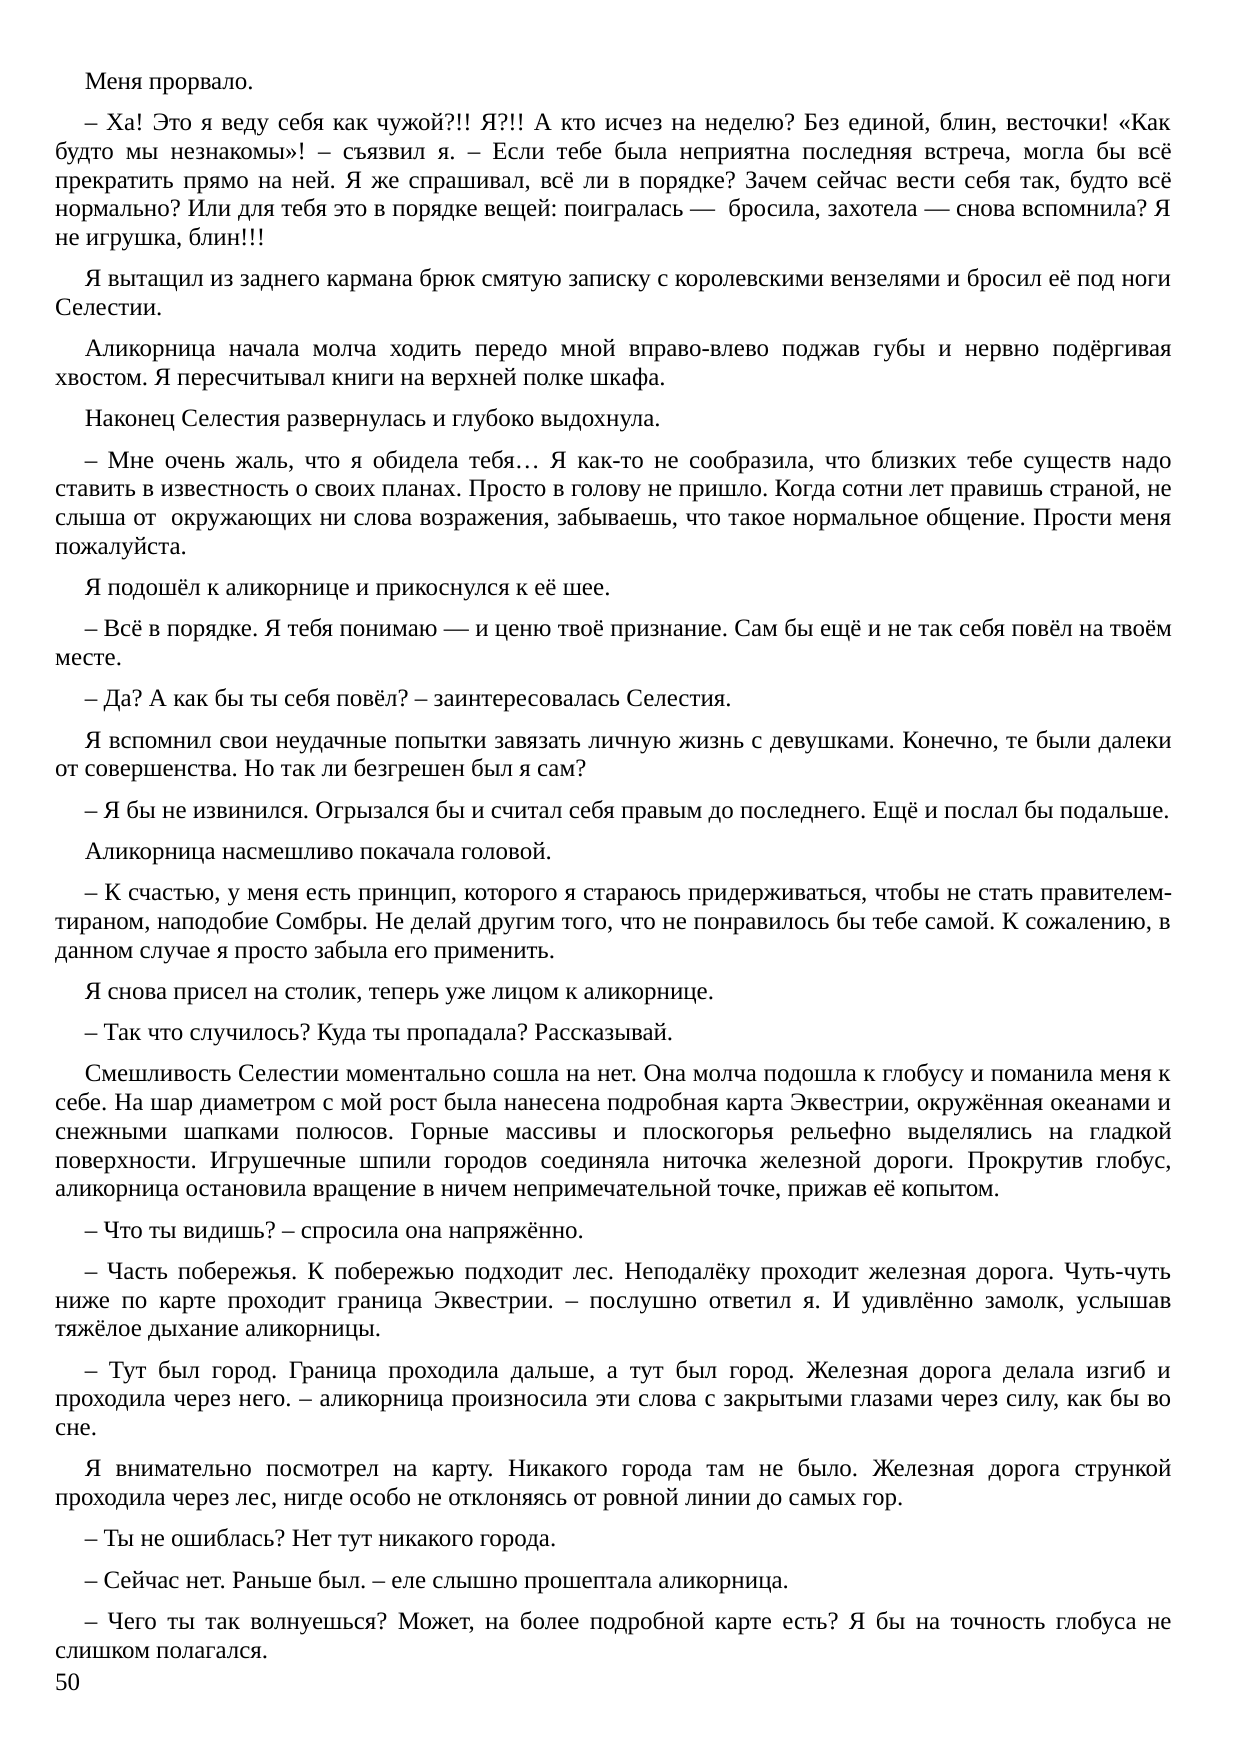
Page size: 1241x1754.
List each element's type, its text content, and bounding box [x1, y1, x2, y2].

text Я внимательно посмотрел на карту. Никакого города там не было. Железная дорога стрункой проходила через лес, нигде особо не отклоняясь от ровной линии до самых гор. [55, 1453, 1173, 1511]
text Наконец Селестия развернулась и глубоко выдохнула. [55, 403, 1173, 432]
text – К счастью, у меня есть принцип, которого я стараюсь придерживаться, чтобы не стать правителем-тираном, наподобие Сомбры. Не делай другим того, что не понравилось бы тебе самой. К сожалению, в данном случае я просто забыла его применить. [55, 877, 1173, 963]
text – Что ты видишь? – спросила она напряжённо. [55, 1215, 1173, 1243]
text Аликорница насмешливо покачала головой. [55, 836, 1173, 865]
text Смешливость Селестии моментально сошла на нет. Она молча подошла к глобусу и поманила меня к себе. На шар диаметром с мой рост была нанесена подробная карта Эквестрии, окружённая океанами и снежными шапками полюсов. Горные массивы и плоскогорья рельефно выделялись на гладкой поверхности. Игрушечные шпили городов соединяла ниточка железной дороги. Прокрутив глобус, аликорница остановила вращение в ничем непримечательной точке, прижав её копытом. [55, 1058, 1173, 1202]
text – Тут был город. Граница проходила дальше, а тут был город. Железная дорога делала изгиб и проходила через него. – аликорница произносила эти слова с закрытыми глазами через силу, как бы во сне. [55, 1355, 1173, 1441]
text – Да? А как бы ты себя повёл? – заинтересовалась Селестия. [55, 683, 1173, 712]
text Я вытащил из заднего кармана брюк смятую записку с королевскими вензелями и бросил её под ноги Селестии. [55, 263, 1173, 321]
text – Так что случилось? Куда ты пропадала? Рассказывай. [55, 1017, 1173, 1046]
text – Сейчас нет. Раньше был. – еле слышно прошептала аликорница. [55, 1565, 1173, 1593]
text Меня прорвало. [55, 66, 1173, 95]
text – Часть побережья. К побережью подходит лес. Неподалёку проходит железная дорога. Чуть-чуть ниже по карте проходит граница Эквестрии. – послушно ответил я. И удивлённо замолк, услышав тяжёлое дыхание аликорницы. [55, 1256, 1173, 1342]
text Аликорница начала молча ходить передо мной вправо-влево поджав губы и нервно подёргивая хвостом. Я пересчитывал книги на верхней полке шкафа. [55, 333, 1173, 391]
text – Всё в порядке. Я тебя понимаю — и ценю твоё признание. Сам бы ещё и не так себя повёл на твоём месте. [55, 613, 1173, 671]
text – Мне очень жаль, что я обидела тебя… Я как-то не сообразила, что близких тебе существ надо ставить в известность о своих планах. Просто в голову не пришло. Когда сотни лет правишь страной, не слыша от окружающих ни слова возражения, забываешь, что такое нормальное общение. Прости меня пожалуйста. [55, 445, 1173, 560]
text – Ха! Это я веду себя как чужой?!! Я?!! А кто исчез на неделю? Без единой, блин, весточки! «Как будто мы незнакомы»! – съязвил я. – Если тебе была неприятна последняя встреча, могла бы всё прекратить прямо на ней. Я же спрашивал, всё ли в порядке? Зачем сейчас вести себя так, будто всё нормально? Или для тебя это в порядке вещей: поигралась — бросила, захотела — снова вспомнила? Я не игрушка, блин!!! [55, 107, 1173, 251]
text – Чего ты так волнуешься? Может, на более подробной карте есть? Я бы на точность глобуса не слишком полагался. [55, 1606, 1173, 1663]
text Я снова присел на столик, теперь уже лицом к аликорнице. [55, 976, 1173, 1005]
text Я вспомнил свои неудачные попытки завязать личную жизнь с девушками. Конечно, те были далеки от совершенства. Но так ли безгрешен был я сам? [55, 725, 1173, 782]
text Я подошёл к аликорнице и прикоснулся к её шее. [55, 572, 1173, 601]
text – Ты не ошиблась? Нет тут никакого города. [55, 1523, 1173, 1552]
text – Я бы не извинился. Огрызался бы и считал себя правым до последнего. Ещё и послал бы подальше. [55, 795, 1173, 823]
